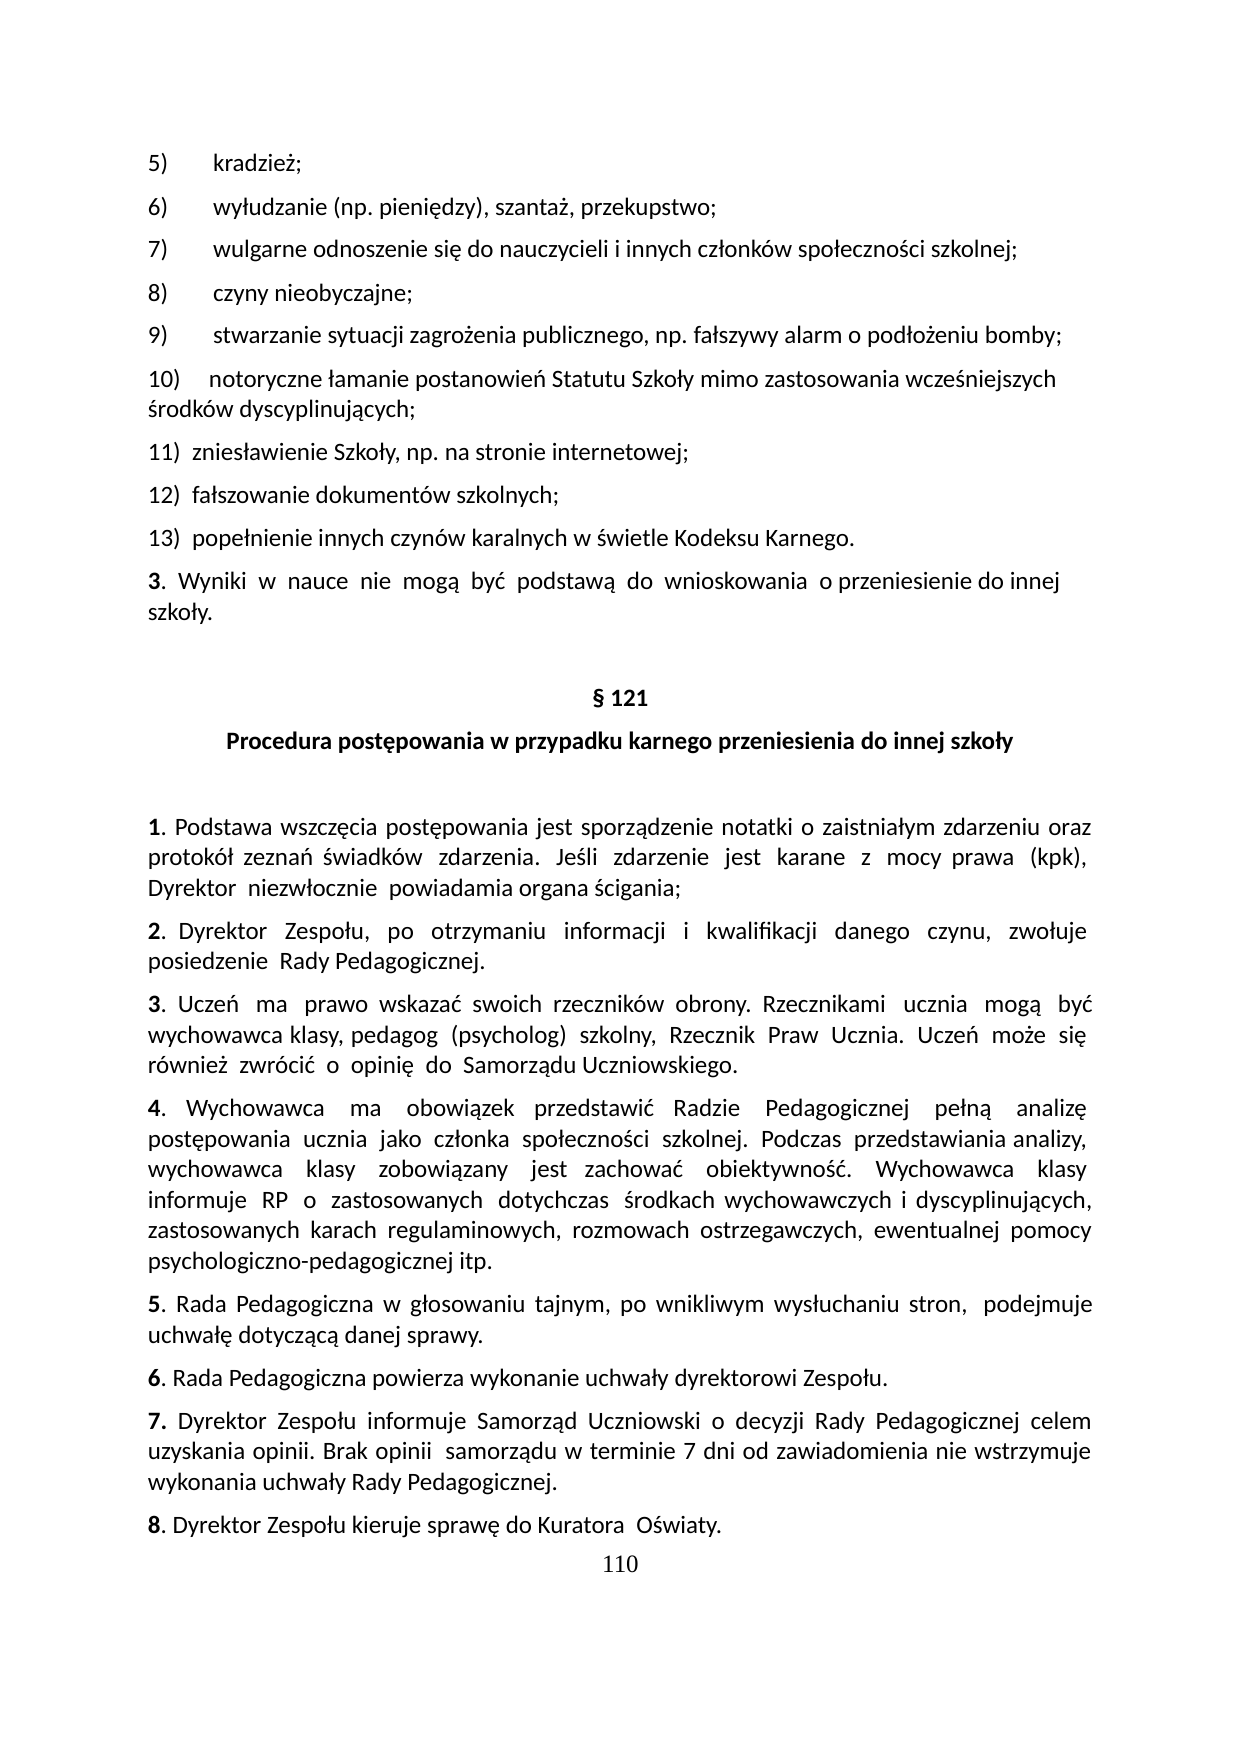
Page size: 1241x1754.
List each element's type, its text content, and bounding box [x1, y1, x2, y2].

text 3. Uczeń ma prawo wskazać swoich rzeczników obrony. Rzecznikami ucznia mogą być wychowawca klasy, pedagog (psycholog) szkolny, Rzecznik Praw Ucznia. Uczeń może się również zwrócić o opinię do Samorządu Uczniowskiego. [148, 988, 1093, 1080]
text 1. Podstawa wszczęcia postępowania jest sporządzenie notatki o zaistniałym zdarzeniu oraz protokół zeznań świadków zdarzenia. Jeśli zdarzenie jest karane z mocy prawa (kpk), Dyrektor niezwłocznie powiadamia organa ścigania; [148, 811, 1093, 902]
text 2. Dyrektor Zespołu, po otrzymaniu informacji i kwalifikacji danego czynu, zwołuje posiedzenie Rady Pedagogicznej. [148, 915, 1093, 976]
text 4. Wychowawca ma obowiązek przedstawić Radzie Pedagogicznej pełną analizę postępowania ucznia jako członka społeczności szkolnej. Podczas przedstawiania analizy, wychowawca klasy zobowiązany jest zachować obiektywność. Wychowawca klasy informuje RP o zastosowanych dotychczas środkach wychowawczych i dyscyplinujących, zastosowanych karach regulaminowych, rozmowach ostrzegawczych, ewentualnej pomocy psychologiczno-pedagogicznej itp. [148, 1093, 1093, 1276]
text 13) popełnienie innych czynów karalnych w świetle Kodeksu Karnego. [148, 522, 1093, 553]
text 6. Rada Pedagogiczna powierza wykonanie uchwały dyrektorowi Zespołu. [148, 1362, 1093, 1392]
text 6) wyłudzanie (np. pieniędzy), szantaż, przekupstwo; [148, 191, 1093, 221]
text 9) stwarzanie sytuacji zagrożenia publicznego, np. fałszywy alarm o podłożeniu bomby; [148, 320, 1093, 350]
text 7. Dyrektor Zespołu informuje Samorząd Uczniowski o decyzji Rady Pedagogicznej celem uzyskania opinii. Brak opinii samorządu w terminie 7 dni od zawiadomienia nie wstrzymuje wykonania uchwały Rady Pedagogicznej. [148, 1405, 1093, 1496]
text 3. Wyniki w nauce nie mogą być podstawą do wnioskowania o przeniesienie do innej szkoły. [148, 565, 1093, 626]
text 12) fałszowanie dokumentów szkolnych; [148, 479, 1093, 510]
text 8. Dyrektor Zespołu kieruje sprawę do Kuratora Oświaty. [148, 1509, 1093, 1539]
text 7) wulgarne odnoszenie się do nauczycieli i innych członków społeczności szkolnej; [148, 234, 1093, 264]
text 11) zniesławienie Szkoły, np. na stronie internetowej; [148, 436, 1093, 467]
text 8) czyny nieobyczajne; [148, 277, 1093, 307]
text 5) kradzież; [148, 148, 1093, 178]
text Procedura postępowania w przypadku karnego przeniesienia do innej szkoły [148, 725, 1093, 755]
text § 121 [148, 682, 1093, 712]
text 10) notoryczne łamanie postanowień Statutu Szkoły mimo zastosowania wcześniejszych środków dyscyplinujących; [148, 363, 1093, 424]
text 5. Rada Pedagogiczna w głosowaniu tajnym, po wnikliwym wysłuchaniu stron, podejmuje uchwałę dotyczącą danej sprawy. [148, 1288, 1093, 1349]
